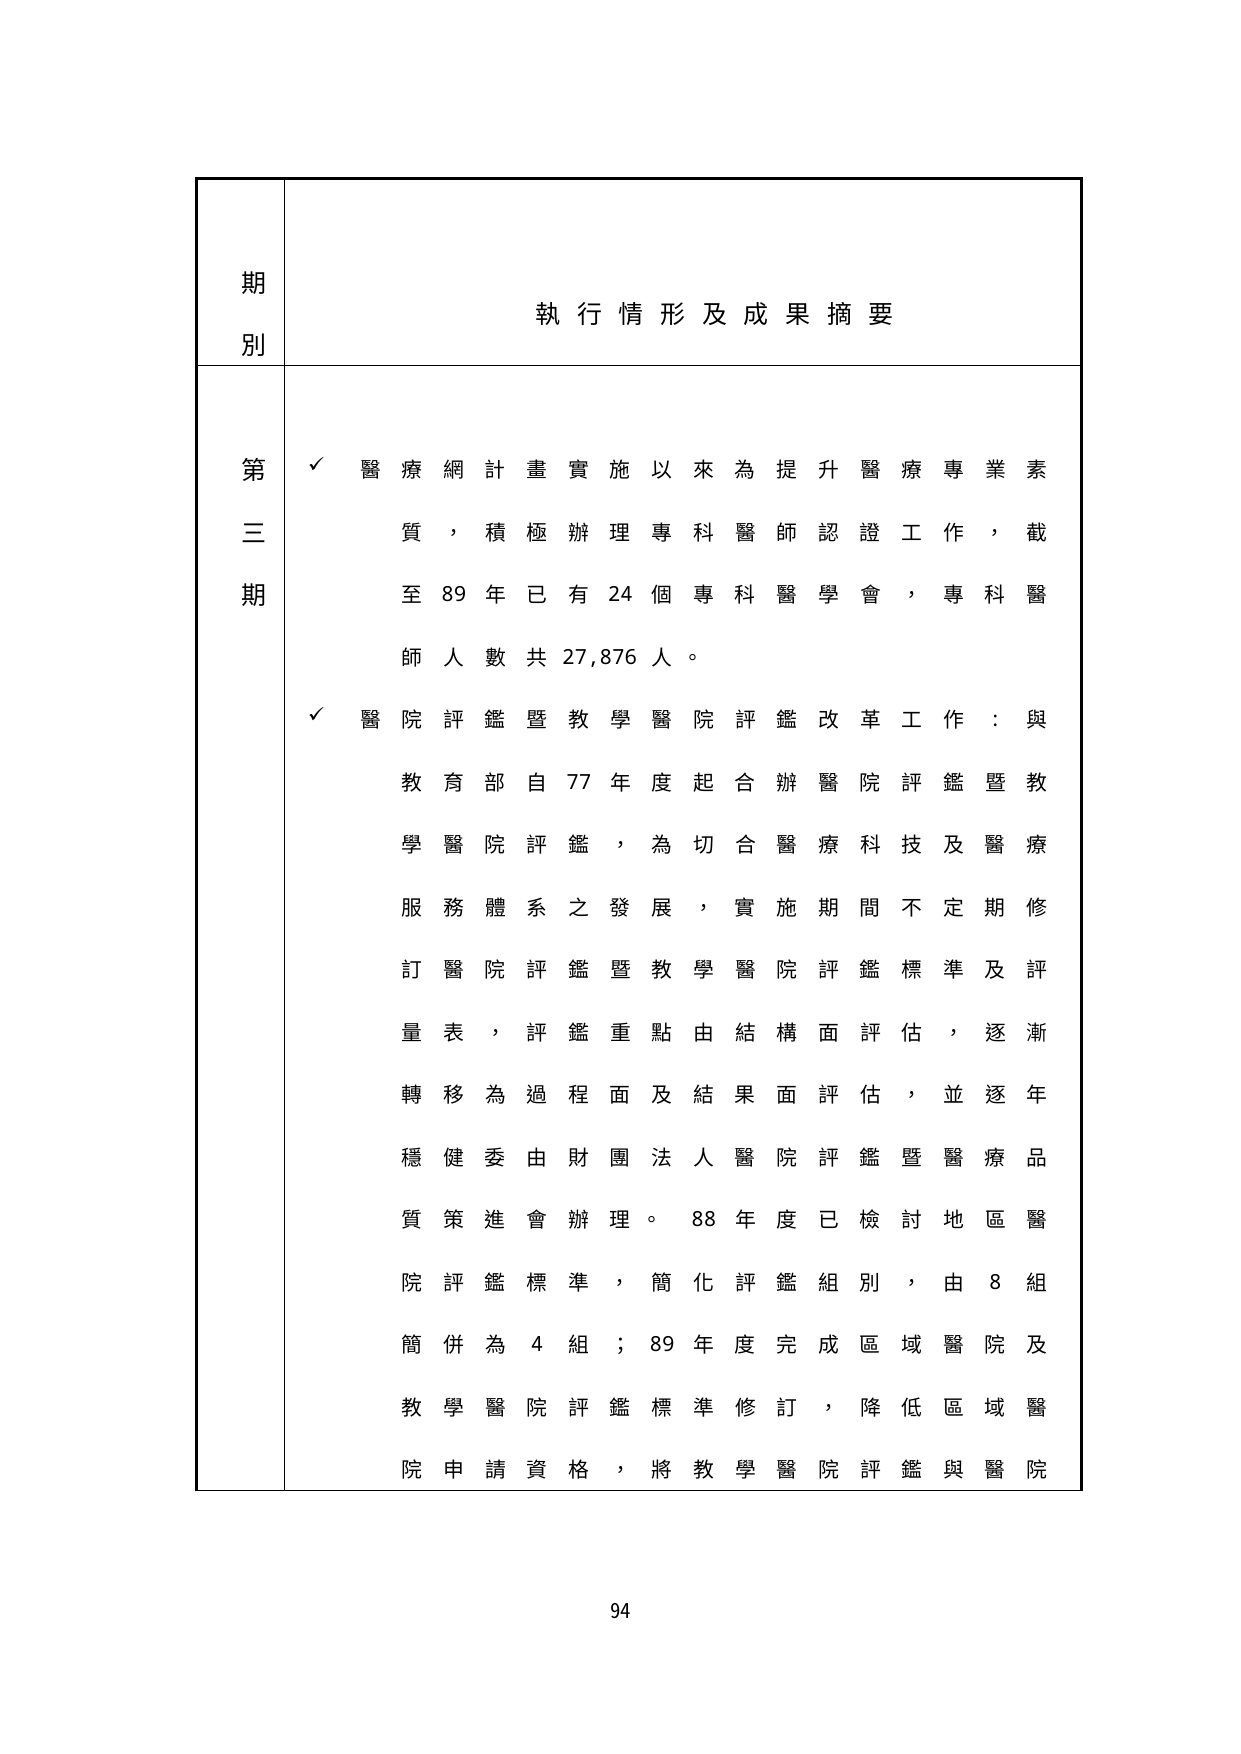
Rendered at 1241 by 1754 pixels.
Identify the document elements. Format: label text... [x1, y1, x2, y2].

table_header 執行情形及成果摘要 [285, 180, 1080, 365]
table_header 期別 [198, 180, 284, 365]
table_cell 第三期 [198, 366, 284, 1490]
table_cell 醫療網計畫實施以來為提升醫療專業素質，積極辦理專科醫師認證工作，截至89年已有24個專科醫學會，專科醫師人數共27,876人。 醫院評鑑暨教學醫院評鑑改革工作:與教育部自77年度起合辦醫院評鑑暨教學醫院評鑑，為切合醫療科技及醫療服務體系之發展，實施期間不定期修訂醫院評鑑暨教學醫院評鑑標準及評量表，評鑑重點由結構面評估，逐漸轉移為過程面及結果面評估，並逐年穩健委由財團法人醫院評鑑暨醫療品質策進會辦理。88年度已檢討地區醫院評鑑標準，簡化評鑑組別，由8組簡併為4組；89年度完成區域醫院及教學醫院評鑑標準修訂，降低區域醫院申請資格，將教學醫院評鑑與醫院 [285, 366, 1080, 1490]
